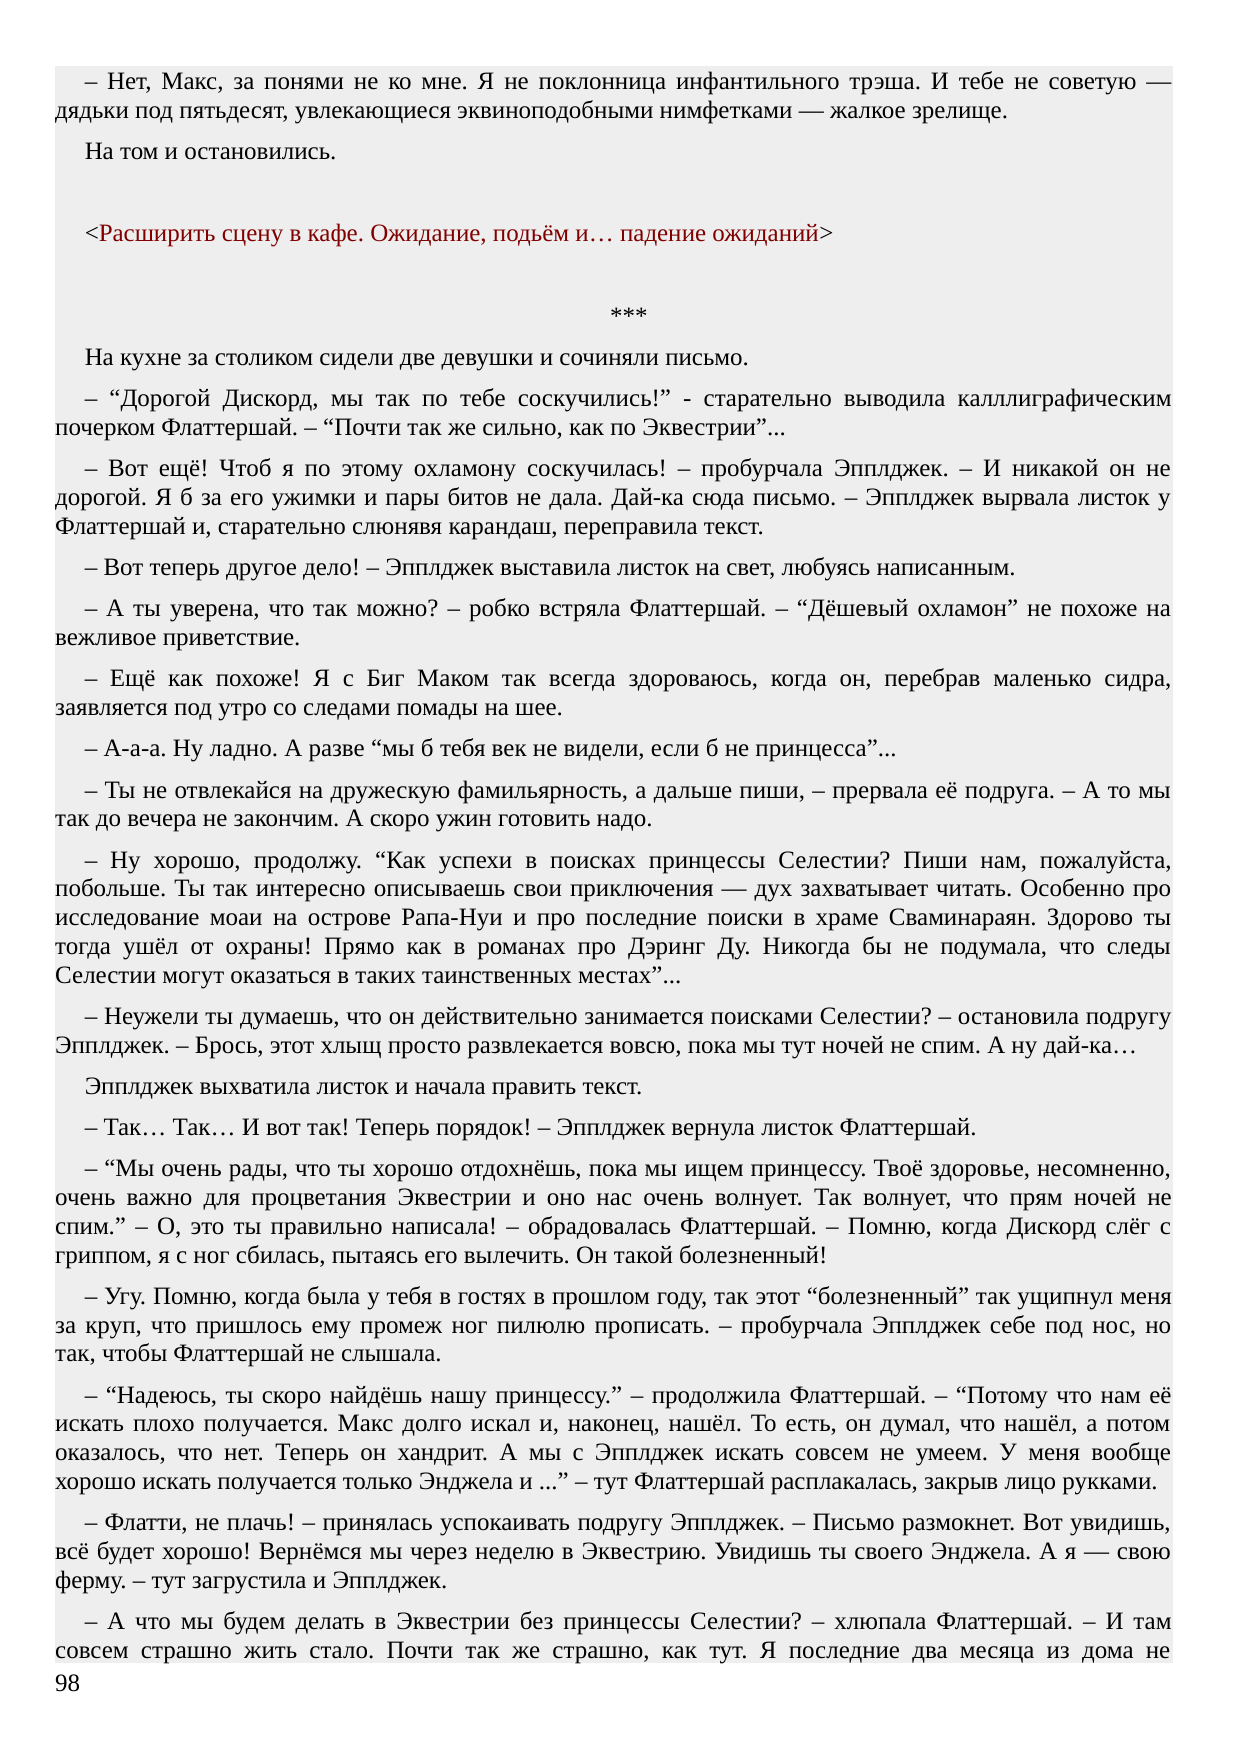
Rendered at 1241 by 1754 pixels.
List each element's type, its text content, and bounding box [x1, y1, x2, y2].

text – А-а-а. Ну ладно. А разве “мы б тебя век не видели, если б не принцесса”... [55, 733, 1173, 762]
text – “Дорогой Дискорд, мы так по тебе соскучились!” - старательно выводила калллиграфическим почерком Флаттершай. – “Почти так же сильно, как по Эквестрии”... [55, 383, 1173, 441]
text На том и остановились. [55, 136, 1173, 165]
text – Ну хорошо, продолжу. “Как успехи в поисках принцессы Селестии? Пиши нам, пожалуйста, побольше. Ты так интересно описываешь свои приключения — дух захватывает читать. Особенно про исследование моаи на острове Рапа-Нуи и про последние поиски в храме Сваминараян. Здорово ты тогда ушёл от охраны! Прямо как в романах про Дэринг Ду. Никогда бы не подумала, что следы Селестии могут оказаться в таких таинственных местах”... [55, 845, 1173, 988]
text – А что мы будем делать в Эквестрии без принцессы Селестии? – хлюпала Флаттершай. – И там совсем страшно жить стало. Почти так же страшно, как тут. Я последние два месяца из дома не [55, 1606, 1173, 1663]
text – Неужели ты думаешь, что он действительно занимается поисками Селестии? – остановила подругу Эпплджек. – Брось, этот хлыщ просто развлекается вовсю, пока мы тут ночей не спим. А ну дай-ка… [55, 1001, 1173, 1058]
text – Ещё как похоже! Я с Биг Маком так всегда здороваюсь, когда он, перебрав маленько сидра, заявляется под утро со следами помады на шее. [55, 663, 1173, 721]
text – Угу. Помню, когда была у тебя в гостях в прошлом году, так этот “болезненный” так ущипнул меня за круп, что пришлось ему промеж ног пилюлю прописать. – пробурчала Эпплджек себе под нос, но так, чтобы Флаттершай не слышала. [55, 1281, 1173, 1367]
text – “Надеюсь, ты скоро найдёшь нашу принцессу.” – продолжила Флаттершай. – “Потому что нам её искать плохо получается. Макс долго искал и, наконец, нашёл. То есть, он думал, что нашёл, а потом оказалось, что нет. Теперь он хандрит. А мы с Эпплджек искать совсем не умеем. У меня вообще хорошо искать получается только Энджела и ...” – тут Флаттершай расплакалась, закрыв лицо рукками. [55, 1380, 1173, 1495]
text – Вот теперь другое дело! – Эпплджек выставила листок на свет, любуясь написанным. [55, 552, 1173, 581]
text – Нет, Макс, за понями не ко мне. Я не поклонница инфантильного трэша. И тебе не советую — дядьки под пятьдесят, увлекающиеся эквиноподобными нимфетками — жалкое зрелище. [55, 66, 1173, 123]
text – “Мы очень рады, что ты хорошо отдохнёшь, пока мы ищем принцессу. Твоё здоровье, несомненно, очень важно для процветания Эквестрии и оно нас очень волнует. Так волнует, что прям ночей не спим.” – О, это ты правильно написала! – обрадовалась Флаттершай. – Помню, когда Дискорд слёг с гриппом, я с ног сбилась, пытаясь его вылечить. Он такой болезненный! [55, 1153, 1173, 1268]
text <Расширить сцену в кафе. Ожидание, подьём и… падение ожиданий> [55, 218, 1173, 247]
text На кухне за столиком сидели две девушки и сочиняли письмо. [55, 342, 1173, 371]
text – А ты уверена, что так можно? – робко встряла Флаттершай. – “Дёшевый охламон” не похоже на вежливое приветствие. [55, 593, 1173, 651]
text *** [55, 301, 1173, 330]
text – Так… Так… И вот так! Теперь порядок! – Эпплджек вернула листок Флаттершай. [55, 1112, 1173, 1141]
text Эпплджек выхватила листок и начала править текст. [55, 1071, 1173, 1100]
text – Флатти, не плачь! – принялась успокаивать подругу Эпплджек. – Письмо размокнет. Вот увидишь, всё будет хорошо! Вернёмся мы через неделю в Эквестрию. Увидишь ты своего Энджела. А я — свою ферму. – тут загрустила и Эпплджек. [55, 1507, 1173, 1593]
text – Ты не отвлекайся на дружескую фамильярность, а дальше пиши, – прервала её подруга. – А то мы так до вечера не закончим. А скоро ужин готовить надо. [55, 775, 1173, 832]
text – Вот ещё! Чтоб я по этому охламону соскучилась! – пробурчала Эпплджек. – И никакой он не дорогой. Я б за его ужимки и пары битов не дала. Дай-ка сюда письмо. – Эпплджек вырвала листок у Флаттершай и, старательно слюнявя карандаш, переправила текст. [55, 453, 1173, 540]
